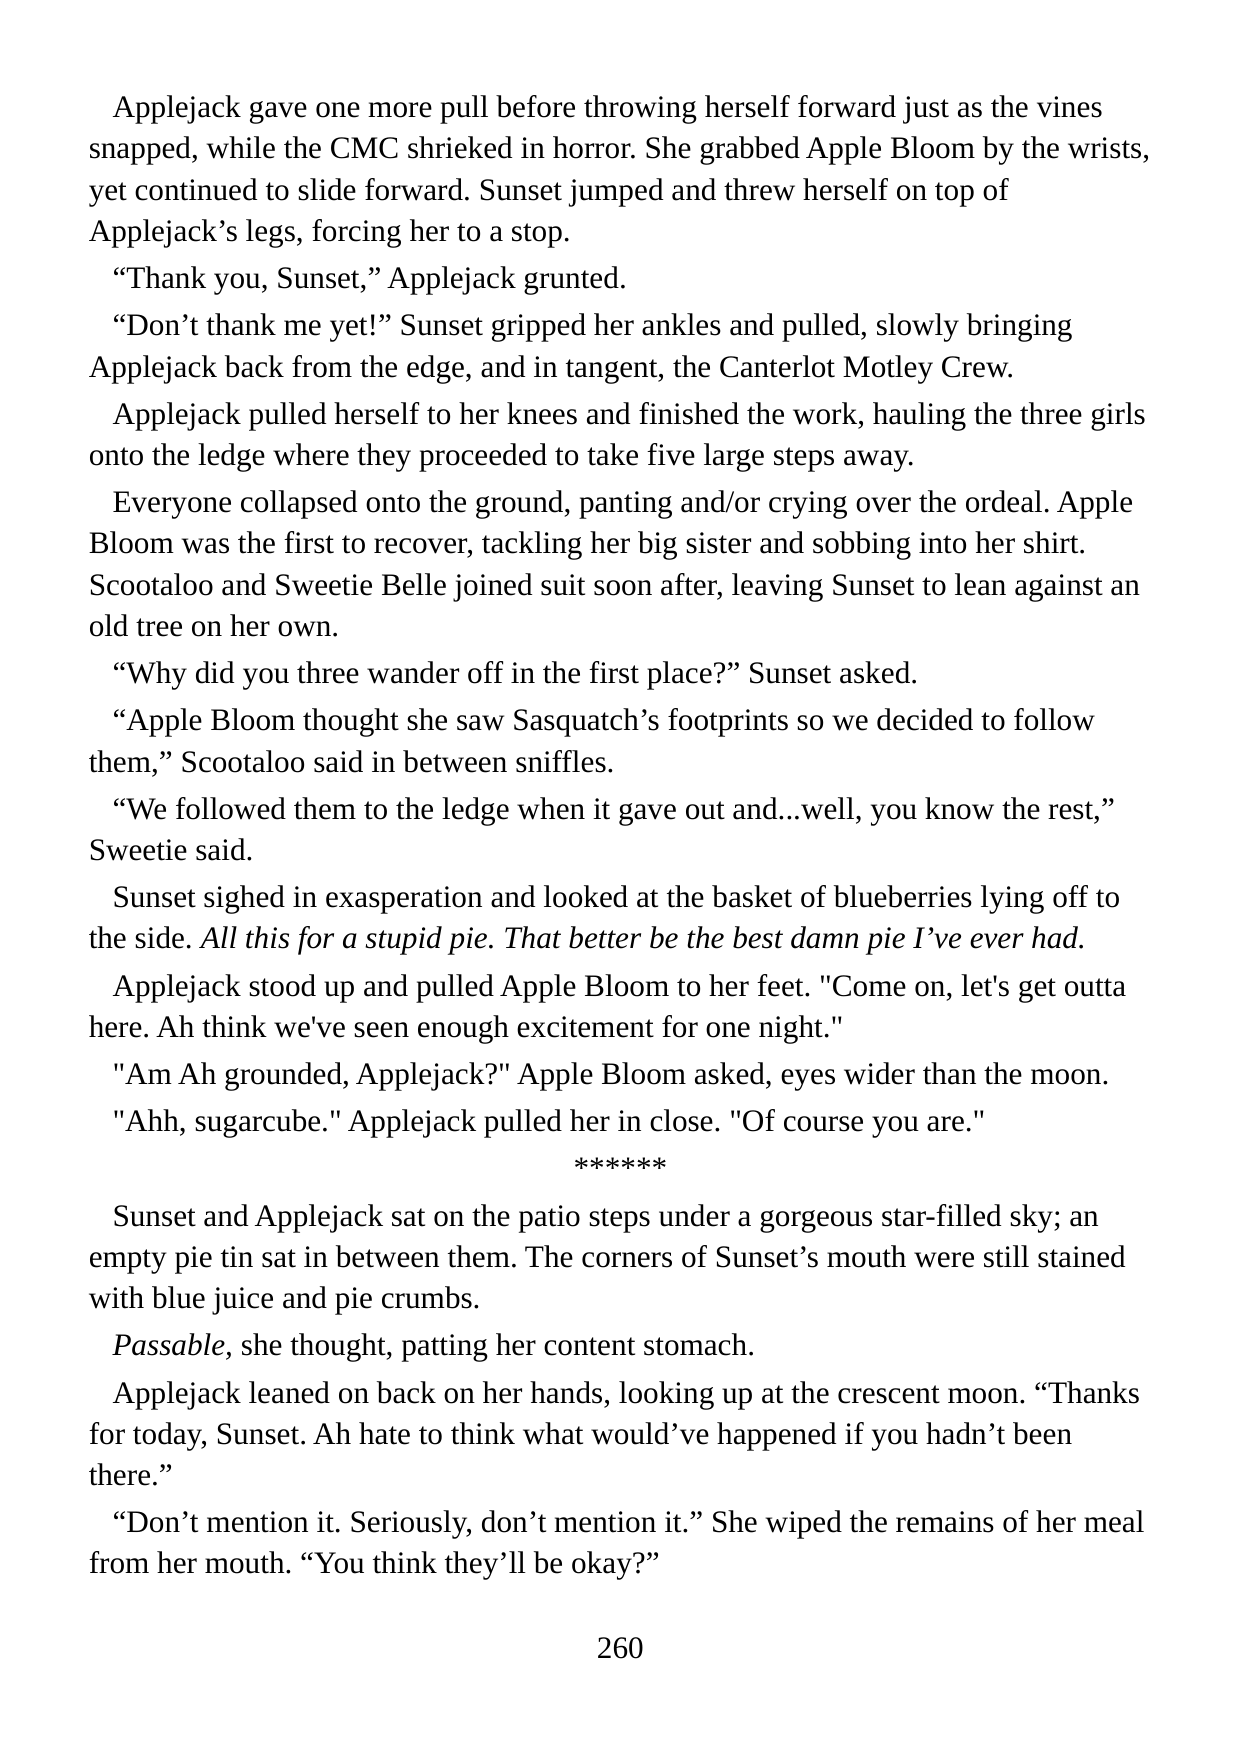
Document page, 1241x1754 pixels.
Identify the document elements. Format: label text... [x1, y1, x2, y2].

text “Don’t mention it. Seriously, don’t mention it.” She wiped the remains of her meal from her mouth. “You think they’ll be okay?” [88, 1503, 1152, 1581]
text Passable, she thought, patting her content stomach. [88, 1327, 1152, 1363]
text Applejack pulled herself to her knees and finished the work, hauling the three girls onto the ledge where they proceeded to take five large steps away. [88, 395, 1152, 472]
text “Why did you three wander off in the first place?” Sunset asked. [88, 654, 1152, 690]
text "Ahh, sugarcube." Applejack pulled her in close. "Of course you are." [88, 1103, 1152, 1138]
text “Apple Bloom thought she saw Sasquatch’s footprints so we decided to follow them,” Scootaloo said in between sniffles. [88, 702, 1152, 779]
text “Thank you, Sunset,” Applejack grunted. [88, 259, 1152, 295]
text ****** [88, 1150, 1152, 1186]
text “Don’t thank me yet!” Sunset gripped her ankles and pulled, slowly bringing Applejack back from the edge, and in tangent, the Canterlot Motley Crew. [88, 307, 1152, 384]
text Applejack stood up and pulled Apple Bloom to her feet. "Come on, let's get outta here. Ah think we've seen enough excitement for one night." [88, 967, 1152, 1044]
text Sunset sighed in exasperation and looked at the basket of blueberries lying off to the side. All this for a stupid pie. That better be the best damn pie I’ve ever had. [88, 878, 1152, 956]
text Applejack gave one more pull before throwing herself forward just as the vines snapped, while the CMC shrieked in horror. She grabbed Apple Bloom by the wrists, yet continued to slide forward. Sunset jumped and threw herself on top of Applejack’s legs, forcing her to a stop. [88, 88, 1152, 248]
text Applejack leaned on back on her hands, looking up at the crescent moon. “Thanks for today, Sunset. Ah hate to think what would’ve happened if you hadn’t been there.” [88, 1374, 1152, 1492]
text “We followed them to the ledge when it gave out and...well, you know the rest,” Sweetie said. [88, 790, 1152, 867]
text "Am Ah grounded, Applejack?" Apple Bloom asked, eyes wider than the moon. [88, 1055, 1152, 1091]
text Sunset and Applejack sat on the patio steps under a gorgeous star-filled sky; an empty pie tin sat in between them. The corners of Sunset’s mouth were still stained with blue juice and pie crumbs. [88, 1197, 1152, 1315]
text Everyone collapsed onto the ground, panting and/or crying over the ordeal. Apple Bloom was the first to recover, tackling her big sister and sobbing into her shirt. Scootaloo and Sweetie Belle joined suit soon after, leaving Sunset to lean against an old tree on her own. [88, 483, 1152, 643]
